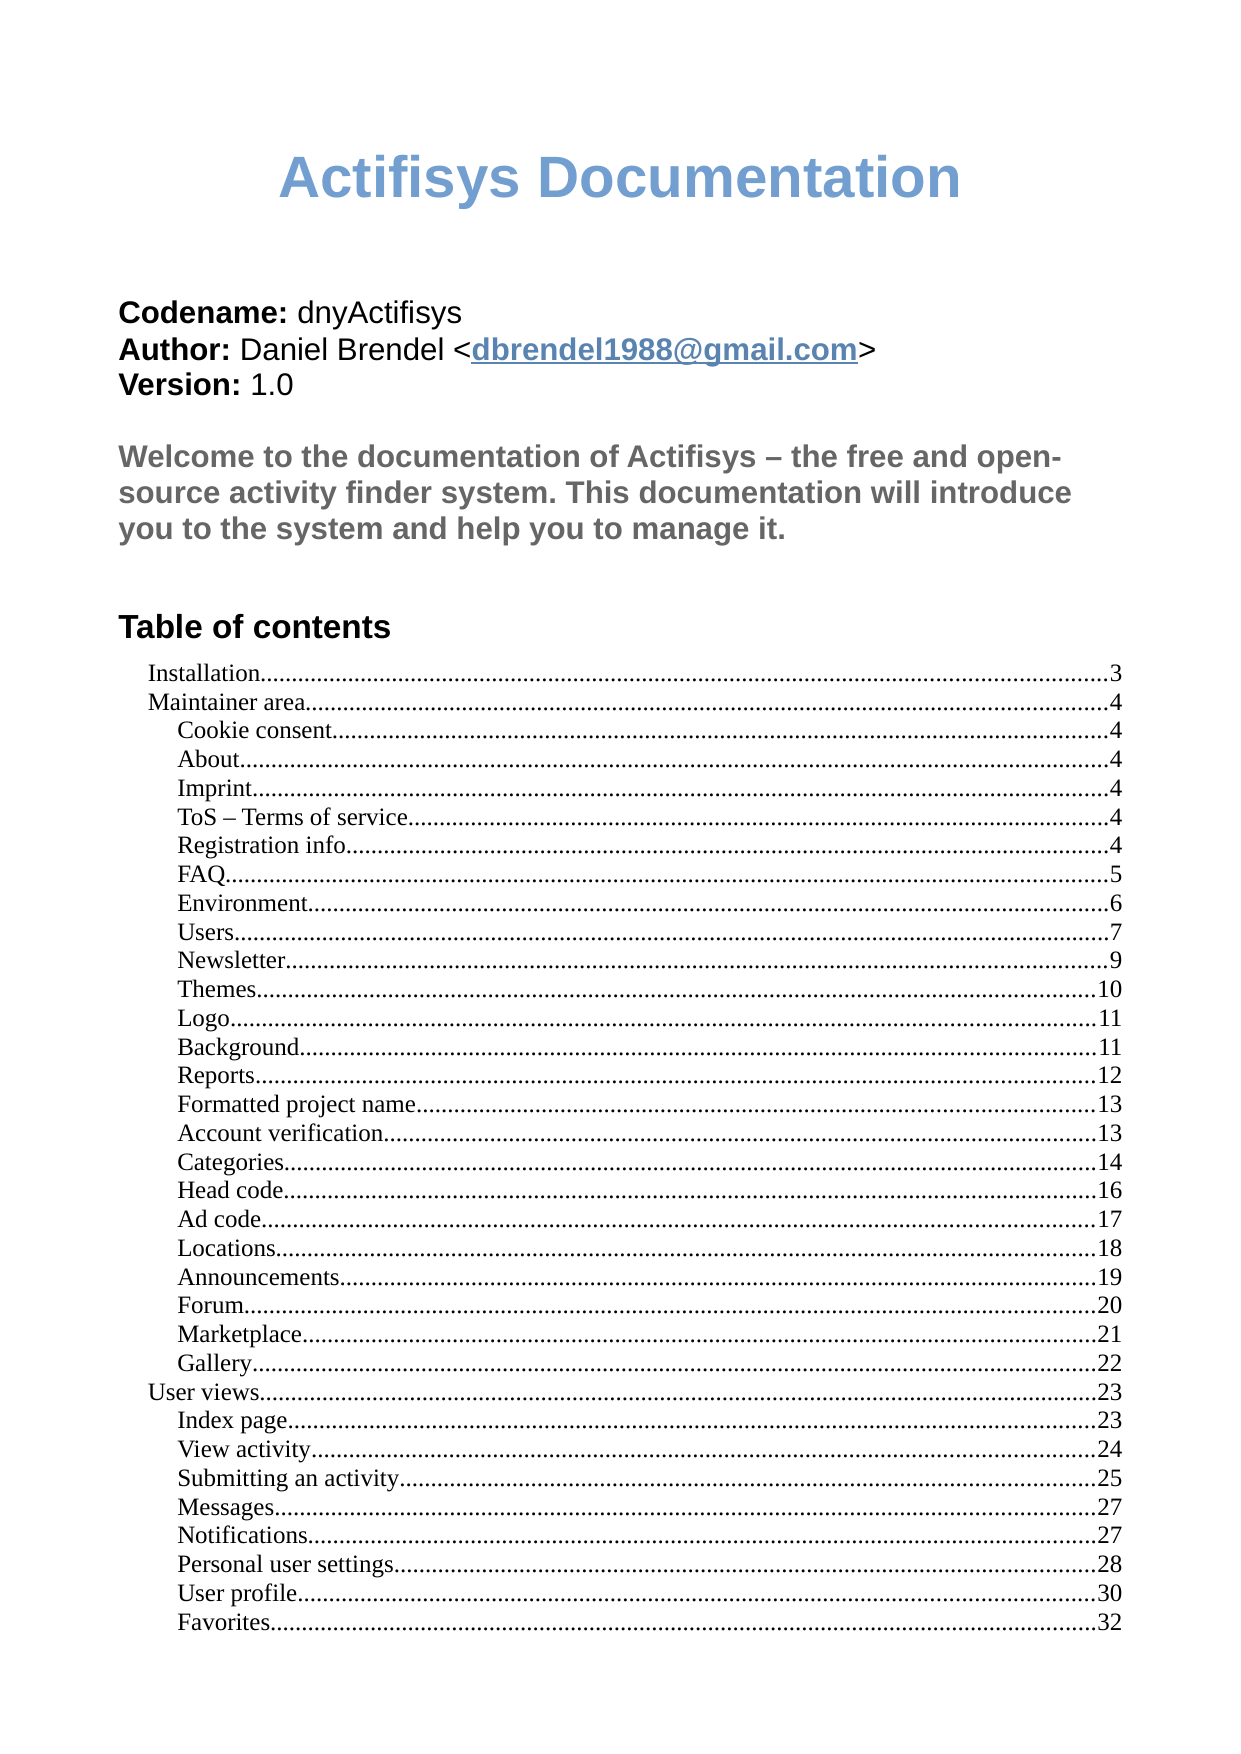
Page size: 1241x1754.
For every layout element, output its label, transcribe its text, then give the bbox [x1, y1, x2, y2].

text Background 11 [177, 1032, 1122, 1061]
text ToS – Terms of service 4 [177, 802, 1122, 831]
text Categories 14 [177, 1147, 1122, 1176]
text Announcements 19 [177, 1262, 1122, 1291]
text Favorites 32 [177, 1607, 1122, 1636]
text Forum 20 [177, 1291, 1122, 1319]
text About 4 [177, 744, 1122, 773]
text Version: 1.0 [118, 366, 1122, 402]
text Messages 27 [177, 1492, 1122, 1521]
text Account verification 13 [177, 1118, 1122, 1147]
text View activity 24 [177, 1434, 1122, 1463]
text Users 7 [177, 917, 1122, 946]
text Gallery 22 [177, 1348, 1122, 1377]
text Environment 6 [177, 888, 1122, 917]
text Codename: dnyActifisys [118, 294, 1122, 331]
text User views 23 [148, 1377, 1122, 1406]
text Registration info 4 [177, 831, 1122, 859]
subtitle Table of contents [118, 607, 1122, 646]
text Head code 16 [177, 1176, 1122, 1204]
text Reports 12 [177, 1061, 1122, 1089]
text Submitting an activity 25 [177, 1463, 1122, 1492]
text Formatted project name 13 [177, 1089, 1122, 1118]
text Installation 3 [148, 658, 1122, 687]
text FAQ 5 [177, 859, 1122, 888]
text Themes 10 [177, 974, 1122, 1003]
text Newsletter 9 [177, 946, 1122, 974]
text User profile 30 [177, 1578, 1122, 1607]
text Index page 23 [177, 1406, 1122, 1434]
text Logo 11 [177, 1003, 1122, 1032]
text Locations 18 [177, 1233, 1122, 1262]
text Welcome to the documentation of Actifisys – the free and open-source activity finder system. This documentation will introduce you to the system and help you to manage it. [118, 438, 1122, 546]
title Actifisys Documentation [118, 143, 1122, 210]
text Cookie consent 4 [177, 716, 1122, 744]
text Notifications 27 [177, 1521, 1122, 1549]
text Author: Daniel Brendel <dbrendel1988@gmail.com> [118, 331, 1122, 366]
text Personal user settings 28 [177, 1549, 1122, 1578]
text Maintainer area 4 [148, 687, 1122, 716]
text Marketplace 21 [177, 1319, 1122, 1348]
text Ad code 17 [177, 1204, 1122, 1233]
text Imprint 4 [177, 773, 1122, 802]
